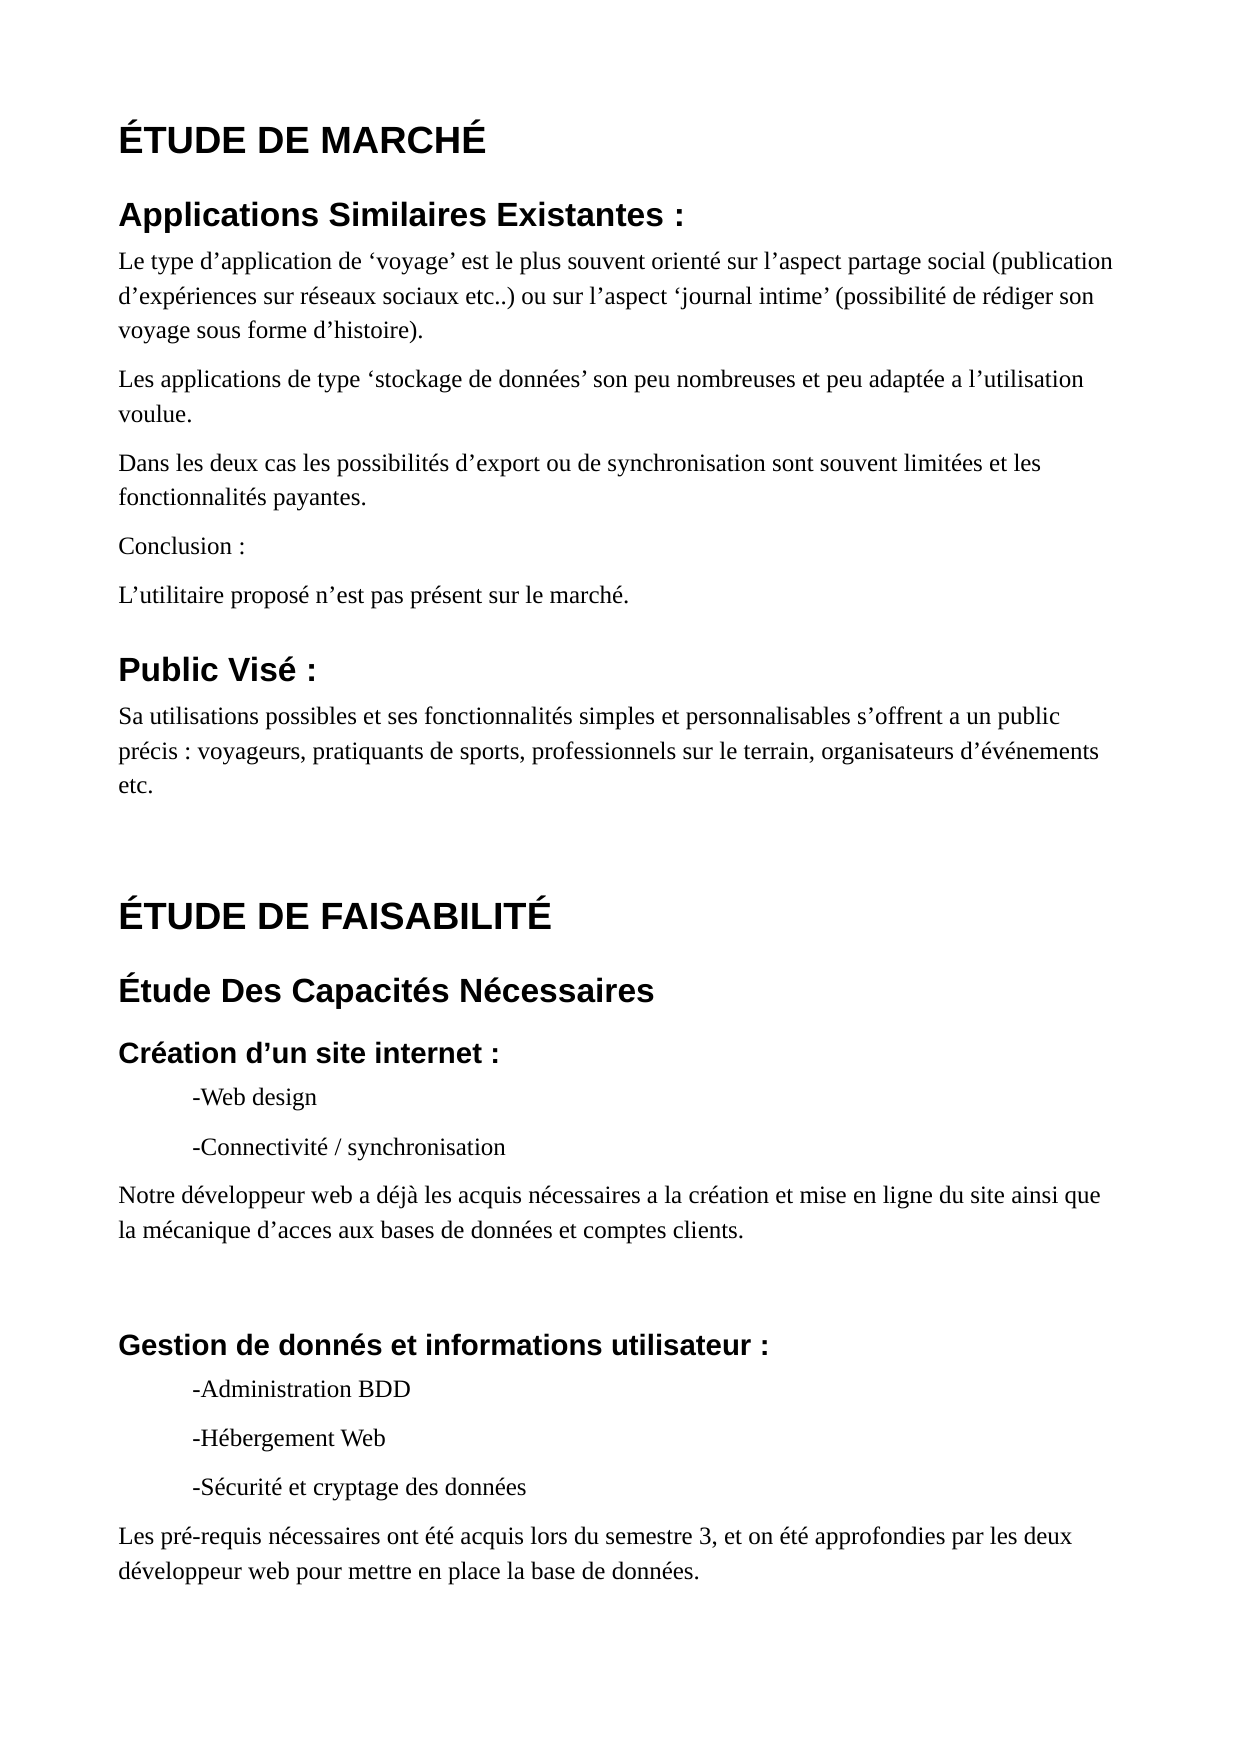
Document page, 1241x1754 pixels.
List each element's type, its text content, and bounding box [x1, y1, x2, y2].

text L’utilitaire proposé n’est pas présent sur le marché. [118, 580, 1122, 609]
text Conclusion : [118, 531, 1122, 560]
text -Hébergement Web [118, 1423, 1122, 1452]
text Sa utilisations possibles et ses fonctionnalités simples et personnalisables s’offrent a un public précis : voyageurs, pratiquants de sports, professionnels sur le terrain, organisateurs d’événements etc. [118, 701, 1122, 799]
text Les pré-requis nécessaires ont été acquis lors du semestre 3, et on été approfondies par les deux développeur web pour mettre en place la base de données. [118, 1521, 1122, 1584]
text -Connectivité / synchronisation [118, 1132, 1122, 1160]
subtitle Applications Similaires Existantes : [118, 195, 1122, 234]
subtitle Création d’un site internet : [118, 1036, 1122, 1070]
subtitle ÉTUDE DE FAISABILITÉ [118, 893, 1122, 937]
subtitle Public Visé : [118, 650, 1122, 689]
text Notre développeur web a déjà les acquis nécessaires a la création et mise en ligne du site ainsi que la mécanique d’acces aux bases de données et comptes clients. [118, 1181, 1122, 1244]
text Le type d’application de ‘voyage’ est le plus souvent orienté sur l’aspect partage social (publication d’expériences sur réseaux sociaux etc..) ou sur l’aspect ‘journal intime’ (possibilité de rédiger son voyage sous forme d’histoire). [118, 246, 1122, 344]
subtitle Étude Des Capacités Nécessaires [118, 971, 1122, 1009]
text -Sécurité et cryptage des données [118, 1472, 1122, 1501]
subtitle Gestion de donnés et informations utilisateur : [118, 1328, 1122, 1362]
subtitle ÉTUDE DE MARCHÉ [118, 118, 1122, 162]
text Les applications de type ‘stockage de données’ son peu nombreuses et peu adaptée a l’utilisation voulue. [118, 364, 1122, 427]
text -Administration BDD [118, 1374, 1122, 1403]
text -Web design [118, 1082, 1122, 1111]
text Dans les deux cas les possibilités d’export ou de synchronisation sont souvent limitées et les fonctionnalités payantes. [118, 448, 1122, 511]
